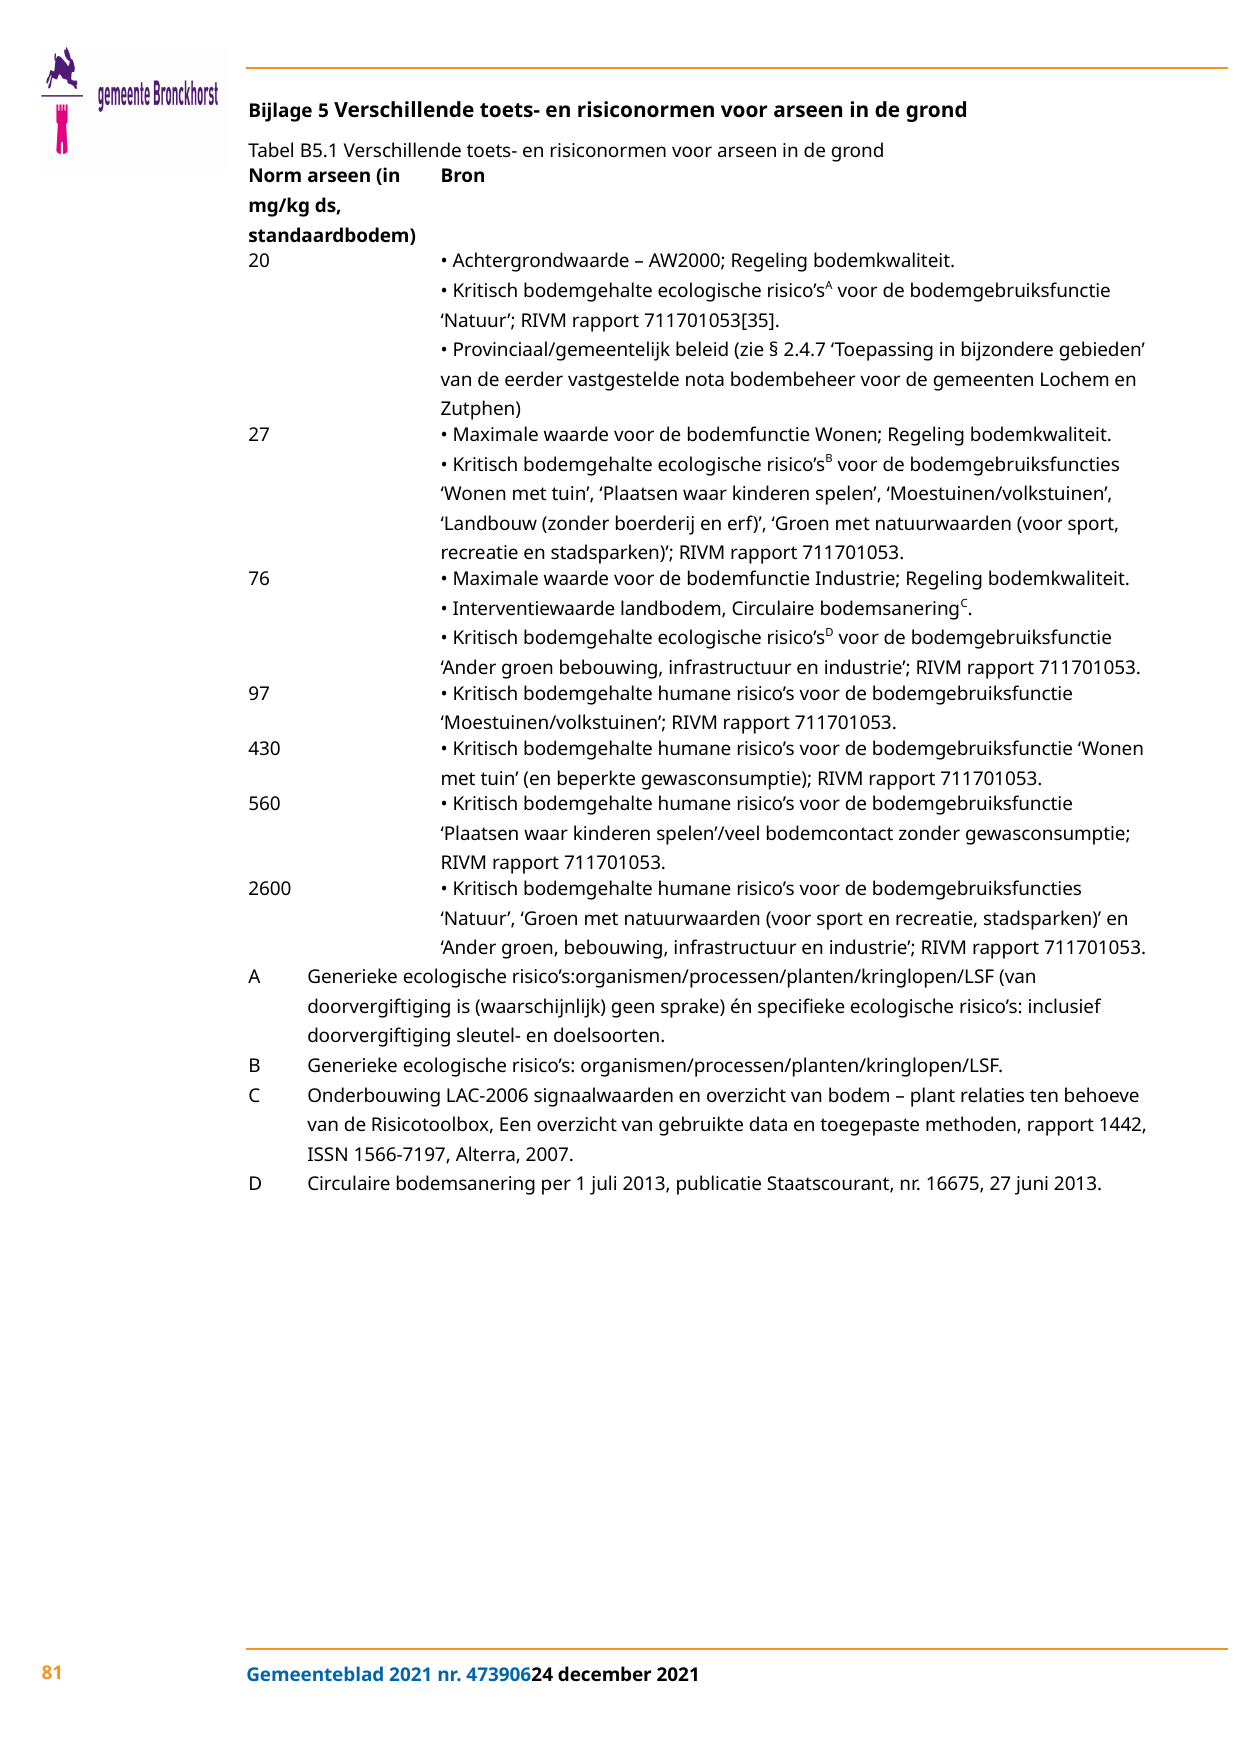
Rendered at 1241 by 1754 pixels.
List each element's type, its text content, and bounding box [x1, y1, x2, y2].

table_cell 2600 [248, 875, 440, 960]
text Tabel B5.1 Verschillende toets- en risiconormen voor arseen in de grond [248, 137, 1152, 163]
list Onderbouwing LAC-2006 signaalwaarden en overzicht van bodem – plant relaties ten behoeve van de Risicotoolbox, Een overzicht van gebruikte data en toegepaste methoden, rapport 1442, ISSN 1566-7197, Alterra, 2007. [248, 1082, 1152, 1167]
table_cell • Kritisch bodemgehalte humane risico’s voor de bodemgebruiksfunctie ‘Plaatsen waar kinderen spelen’/veel bodemcontact zonder gewasconsumptie; RIVM rapport 711701053. [440, 790, 1152, 875]
list Circulaire bodemsanering per 1 juli 2013, publicatie Staatscourant, nr. 16675, 27 juni 2013. [248, 1171, 1152, 1196]
list Generieke ecologische risico’s: organismen/processen/planten/kringlopen/LSF. [248, 1052, 1152, 1078]
text Bijlage 5 Verschillende toets- en risiconormen voor arseen in de grond [248, 95, 1152, 123]
table_cell 560 [248, 790, 440, 875]
table_header Bron [440, 163, 1152, 248]
table_cell 20 [248, 248, 440, 421]
table_cell • Maximale waarde voor de bodemfunctie Wonen; Regeling bodemkwaliteit. • Kritisch bodemgehalte ecologische risico’sB voor de bodemgebruiksfuncties ‘Wonen met tuin’, ‘Plaatsen waar kinderen spelen’, ‘Moestuinen/volkstuinen’, ‘Landbouw (zonder boerderij en erf)’, ‘Groen met natuurwaarden (voor sport, recreatie en stadsparken)’; RIVM rapport 711701053. [440, 421, 1152, 565]
table_cell 430 [248, 735, 440, 790]
table_header Norm arseen (in mg/kg ds, standaardbodem) [248, 163, 440, 248]
table_cell • Kritisch bodemgehalte humane risico’s voor de bodemgebruiksfuncties ‘Natuur’, ‘Groen met natuurwaarden (voor sport en recreatie, stadsparken)’ en ‘Ander groen, bebouwing, infrastructuur en industrie’; RIVM rapport 711701053. [440, 875, 1152, 960]
picture [41, 47, 231, 172]
table_cell 76 [248, 565, 440, 680]
table_cell • Kritisch bodemgehalte humane risico’s voor de bodemgebruiksfunctie ‘Moestuinen/volkstuinen’; RIVM rapport 711701053. [440, 680, 1152, 735]
table_cell 97 [248, 680, 440, 735]
table_cell • Achtergrondwaarde – AW2000; Regeling bodemkwaliteit. • Kritisch bodemgehalte ecologische risico’sA voor de bodemgebruiksfunctie ‘Natuur’; RIVM rapport 711701053[35]. • Provinciaal/gemeentelijk beleid (zie § 2.4.7 ‘Toepassing in bijzondere gebieden’ van de eerder vastgestelde nota bodembeheer voor de gemeenten Lochem en Zutphen) [440, 248, 1152, 421]
table_cell • Kritisch bodemgehalte humane risico’s voor de bodemgebruiksfunctie ‘Wonen met tuin’ (en beperkte gewasconsumptie); RIVM rapport 711701053. [440, 735, 1152, 790]
list Generieke ecologische risico’s:organismen/processen/planten/kringlopen/LSF (van doorvergiftiging is (waarschijnlijk) geen sprake) én specifieke ecologische risico’s: inclusief doorvergiftiging sleutel- en doelsoorten. [248, 963, 1152, 1048]
table_cell 27 [248, 421, 440, 565]
table_cell • Maximale waarde voor de bodemfunctie Industrie; Regeling bodemkwaliteit. • Interventiewaarde landbodem, Circulaire bodemsaneringC. • Kritisch bodemgehalte ecologische risico’sD voor de bodemgebruiksfunctie ‘Ander groen bebouwing, infrastructuur en industrie’; RIVM rapport 711701053. [440, 565, 1152, 680]
